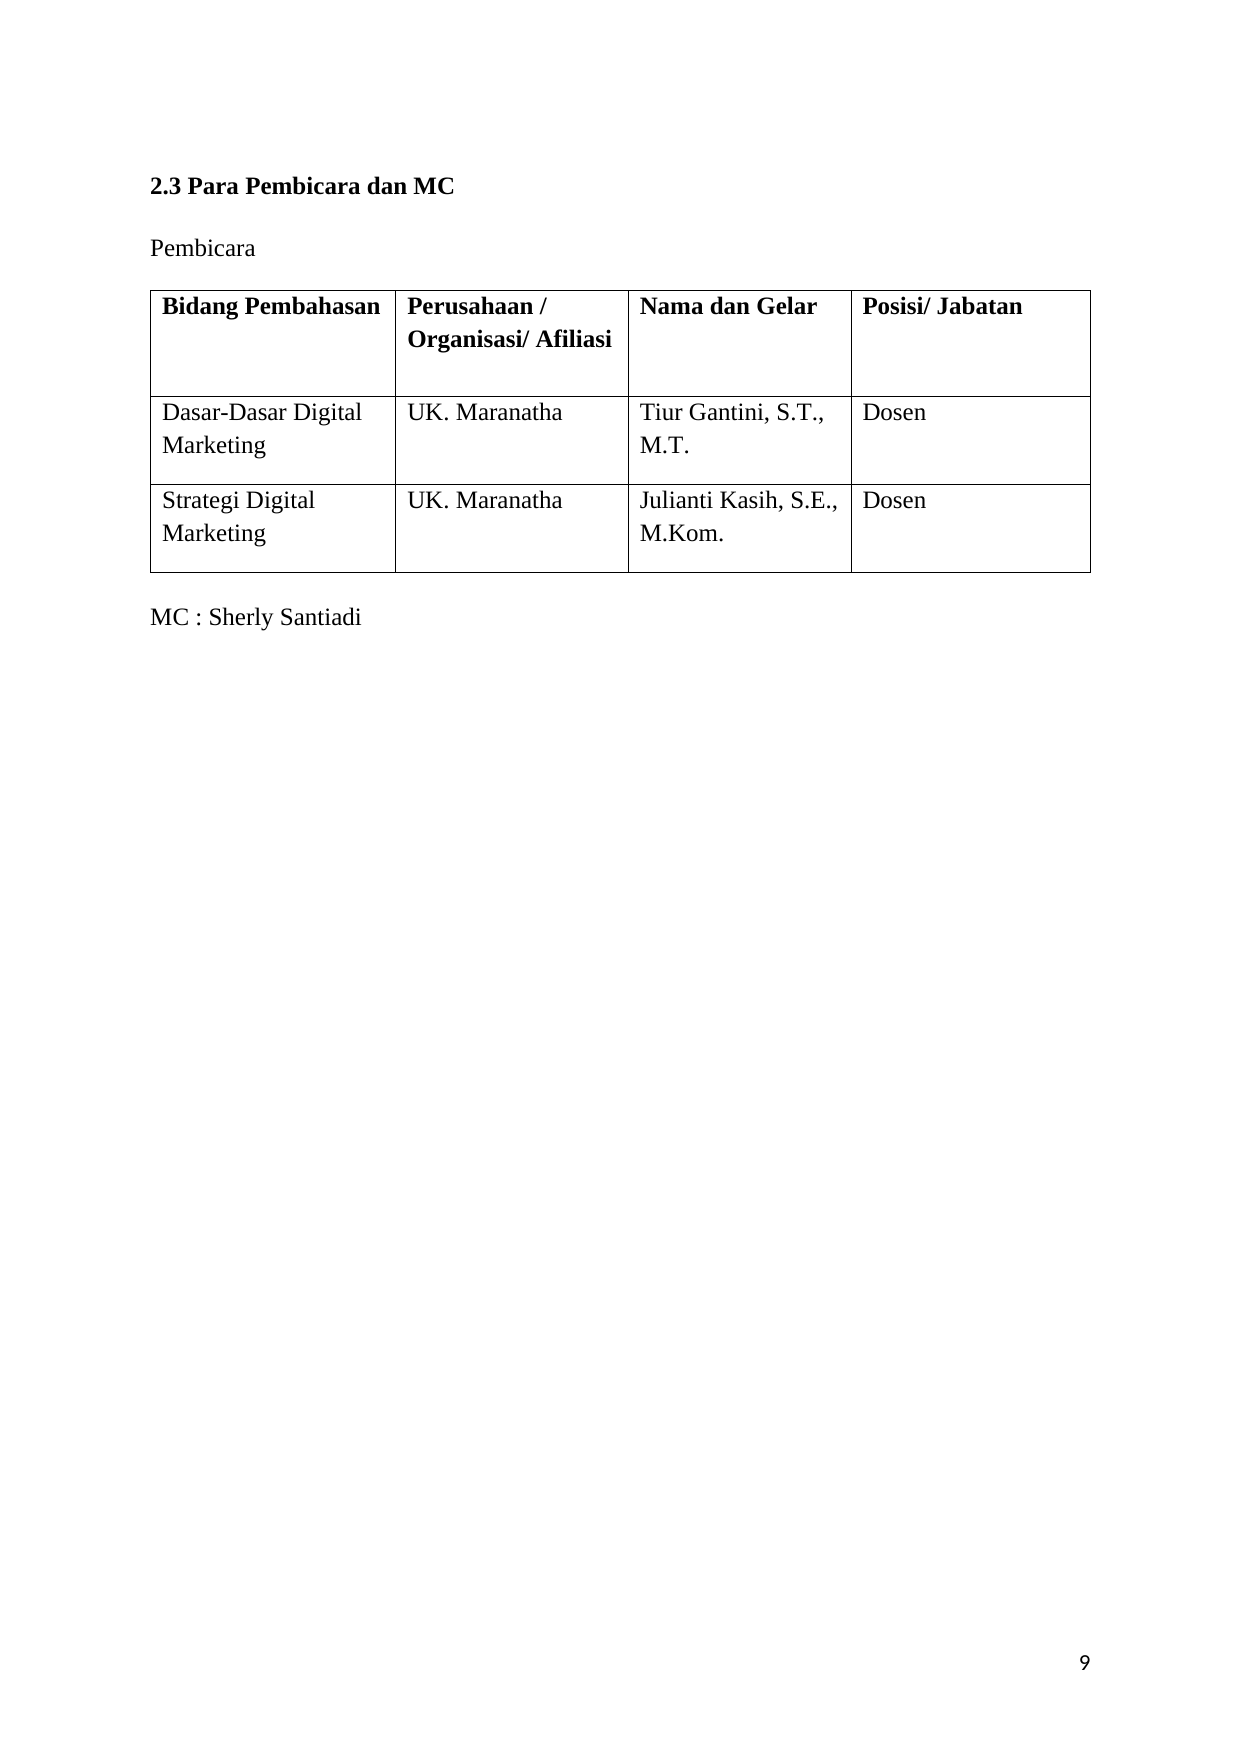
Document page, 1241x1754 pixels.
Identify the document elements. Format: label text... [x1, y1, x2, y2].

table_header Posisi/ Jabatan [852, 291, 1090, 396]
table_cell Dosen [852, 397, 1090, 484]
table_header Bidang Pembahasan [151, 291, 395, 396]
subtitle 2.3 Para Pembicara dan MC [150, 171, 1090, 199]
table_cell UK. Maranatha [396, 485, 628, 572]
text MC : Sherly Santiadi [150, 573, 1090, 630]
table_cell Julianti Kasih, S.E., M.Kom. [629, 485, 851, 572]
table_cell Strategi Digital Marketing [151, 485, 395, 572]
table_cell Dasar-Dasar Digital Marketing [151, 397, 395, 484]
table_cell UK. Maranatha [396, 397, 628, 484]
table_cell Dosen [852, 485, 1090, 572]
text Pembicara [150, 204, 1090, 290]
table_cell Tiur Gantini, S.T., M.T. [629, 397, 851, 484]
table_header Perusahaan / Organisasi/ Afiliasi [396, 291, 628, 396]
table_header Nama dan Gelar [629, 291, 851, 396]
